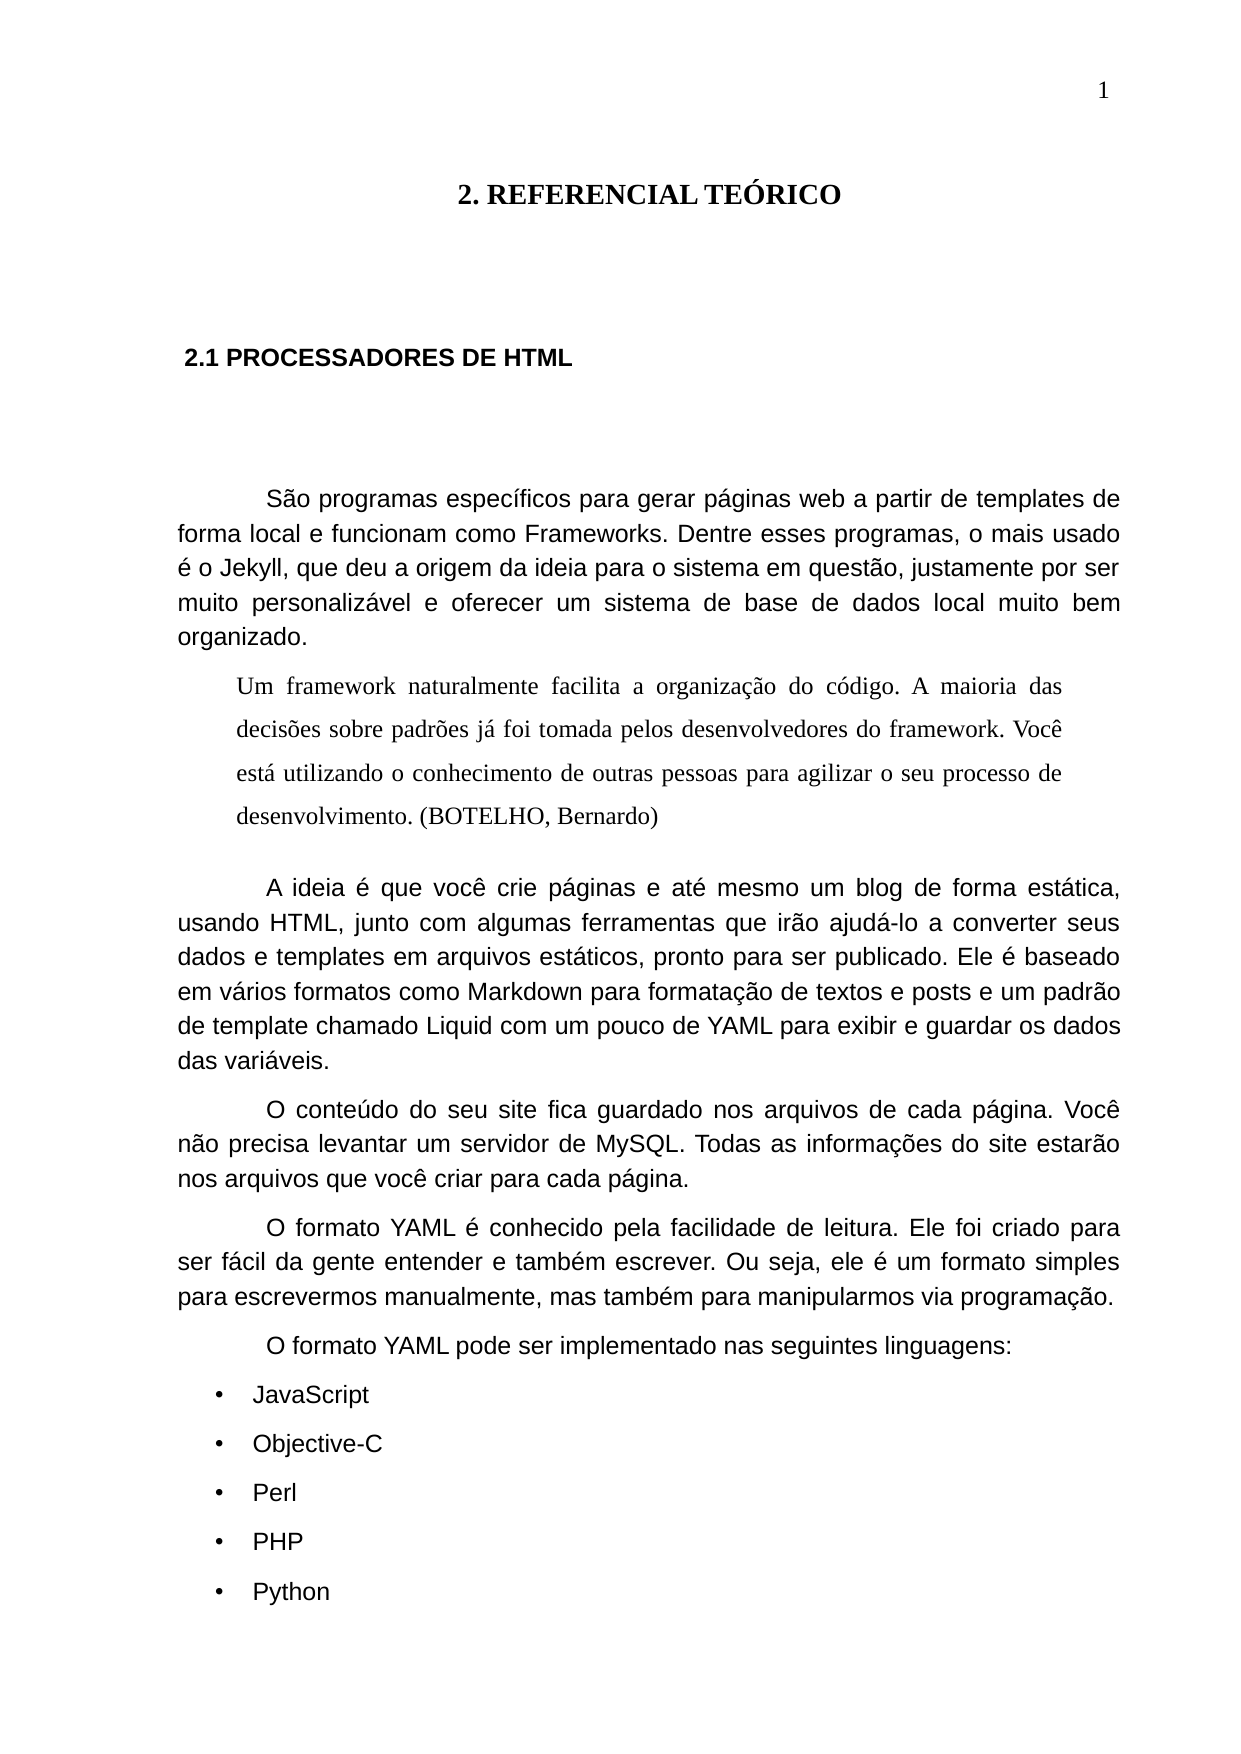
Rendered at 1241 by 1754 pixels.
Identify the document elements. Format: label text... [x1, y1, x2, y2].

list Objective-C [215, 1429, 1122, 1458]
text A ideia é que você crie páginas e até mesmo um blog de forma estática, usando HTML, junto com algumas ferramentas que irão ajudá-lo a converter seus dados e templates em arquivos estáticos, pronto para ser publicado. Ele é baseado em vários formatos como Markdown para formatação de textos e posts e um padrão de template chamado Liquid com um pouco de YAML para exibir e guardar os dados das variáveis. [177, 873, 1122, 1074]
list Python [215, 1577, 1122, 1605]
text Um framework naturalmente facilita a organização do código. A maioria das decisões sobre padrões já foi tomada pelos desenvolvedores do framework. Você está utilizando o conhecimento de outras pessoas para agilizar o seu processo de desenvolvimento. (BOTELHO, Bernardo) [236, 671, 1063, 829]
list PHP [215, 1527, 1122, 1556]
text O conteúdo do seu site fica guardado nos arquivos de cada página. Você não precisa levantar um servidor de MySQL. Todas as informações do site estarão nos arquivos que você criar para cada página. [177, 1095, 1122, 1192]
text O formato YAML pode ser implementado nas seguintes linguagens: [177, 1331, 1122, 1359]
text São programas específicos para gerar páginas web a partir de templates de forma local e funcionam como Frameworks. Dentre esses programas, o mais usado é o Jekyll, que deu a origem da ideia para o sistema em questão, justamente por ser muito personalizável e oferecer um sistema de base de dados local muito bem organizado. [177, 484, 1122, 651]
subtitle PROCESSADORES DE HTML [177, 342, 1122, 371]
text O formato YAML é conhecido pela facilidade de leitura. Ele foi criado para ser fácil da gente entender e também escrever. Ou seja, ele é um formato simples para escrevermos manualmente, mas também para manipularmos via programação. [177, 1213, 1122, 1311]
list Perl [215, 1478, 1122, 1507]
subtitle REFERENCIAL TEÓRICO [177, 177, 1122, 211]
list JavaScript [215, 1380, 1122, 1409]
